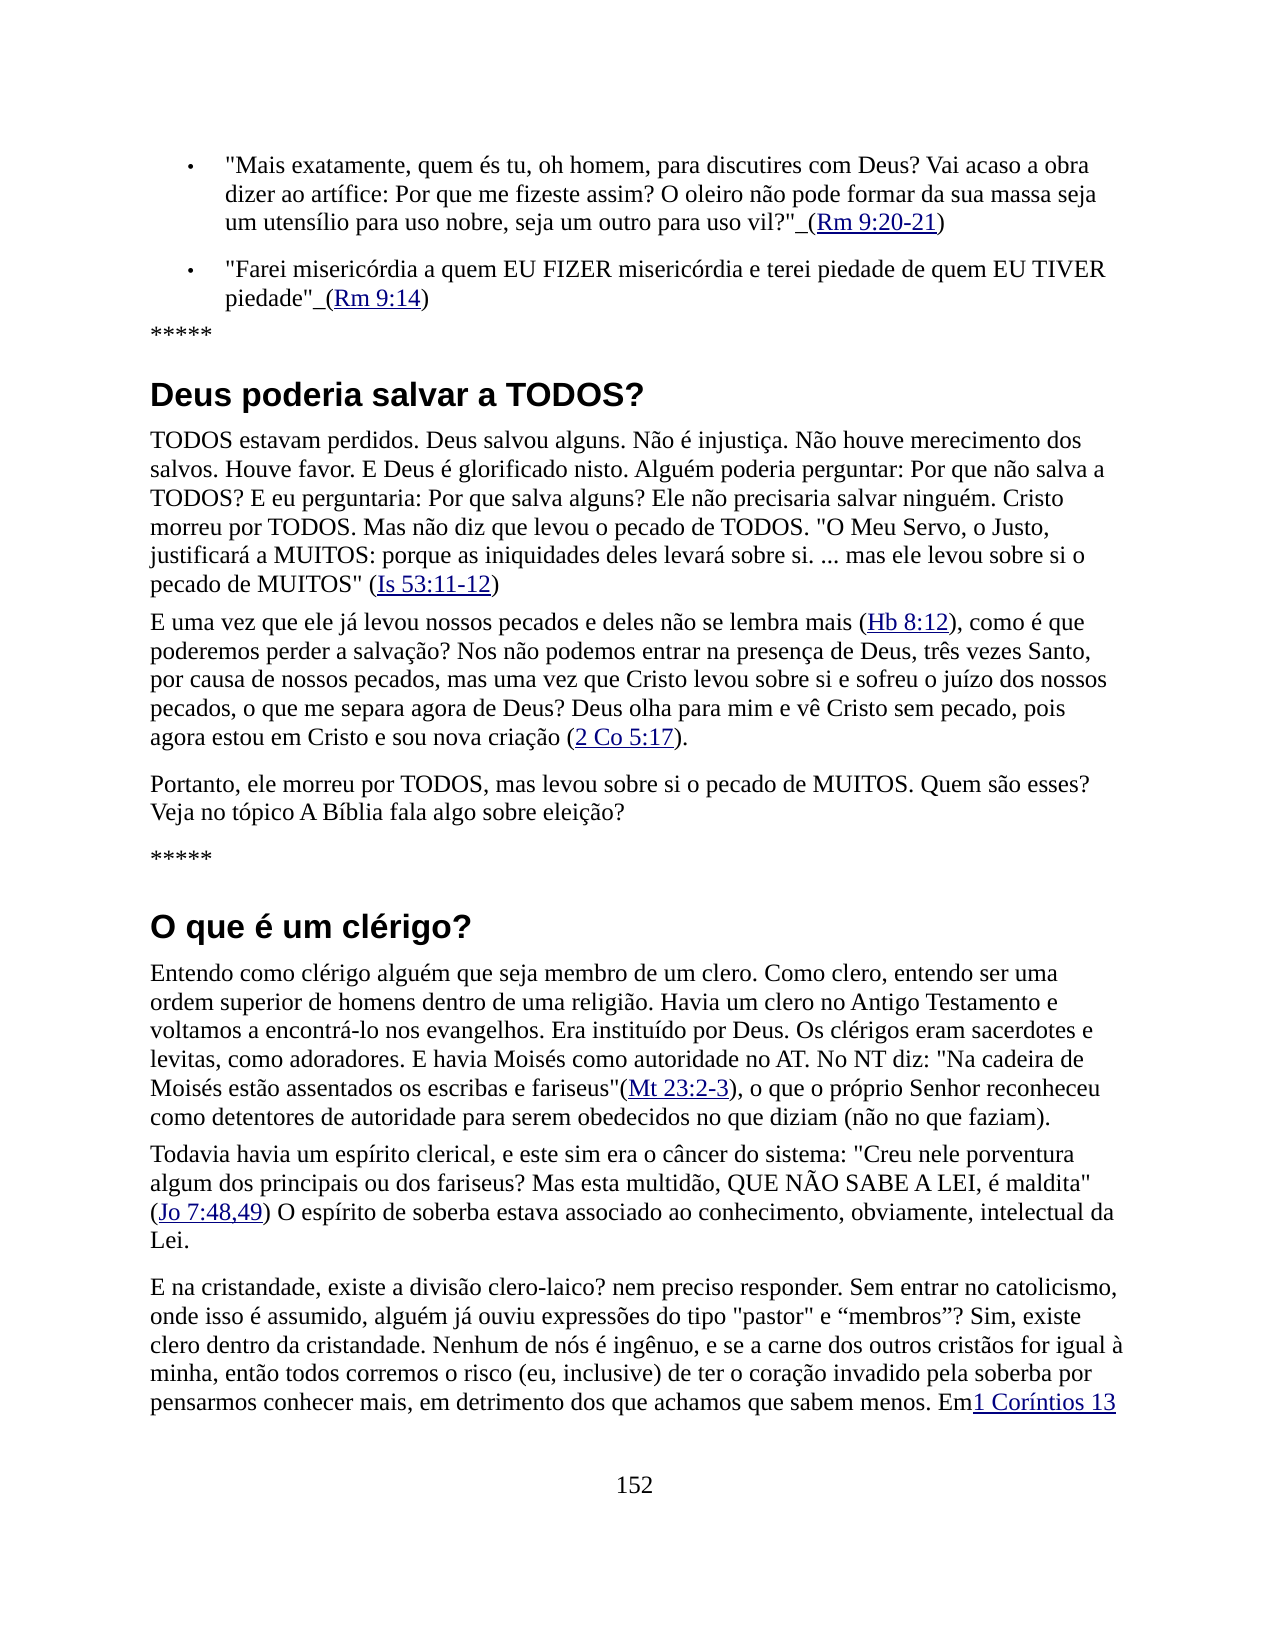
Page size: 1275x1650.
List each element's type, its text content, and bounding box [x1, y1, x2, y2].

text ***** [150, 321, 1125, 349]
text TODOS estavam perdidos. Deus salvou alguns. Não é injustiça. Não houve merecimento dos salvos. Houve favor. E Deus é glorificado nisto. Alguém poderia perguntar: Por que não salva a TODOS? E eu perguntaria: Por que salva alguns? Ele não precisaria salvar ninguém. Cristo morreu por TODOS. Mas não diz que levou o pecado de TODOS. "O Meu Servo, o Justo, justificará a MUITOS: porque as iniquidades deles levará sobre si. ... mas ele levou sobre si o pecado de MUITOS" (Is 53:11-12) [150, 426, 1125, 598]
text E na cristandade, existe a divisão clero-laico? nem preciso responder. Sem entrar no catolicismo, onde isso é assumido, alguém já ouviu expressões do tipo "pastor" e “membros”? Sim, existe clero dentro da cristandade. Nenhum de nós é ingênuo, e se a carne dos outros cristãos for igual à minha, então todos corremos o risco (eu, inclusive) de ter o coração invadido pela soberba por pensarmos conhecer mais, em detrimento dos que achamos que sabem menos. Em1 Coríntios 13 [150, 1272, 1125, 1416]
text ***** [150, 844, 1125, 873]
subtitle O que é um clérigo? [150, 907, 1125, 945]
subtitle Deus poderia salvar a TODOS? [150, 374, 1125, 413]
text Todavia havia um espírito clerical, e este sim era o câncer do sistema: "Creu nele porventura algum dos principais ou dos fariseus? Mas esta multidão, QUE NÃO SABE A LEI, é maldita" (Jo 7:48,49) O espírito de soberba estava associado ao conhecimento, obviamente, intelectual da Lei. [150, 1139, 1125, 1254]
list "Farei misericórdia a quem EU FIZER misericórdia e terei piedade de quem EU TIVER piedade"_(Rm 9:14) [187, 254, 1125, 312]
text Portanto, ele morreu por TODOS, mas levou sobre si o pecado de MUITOS. Quem são esses? Veja no tópico A Bíblia fala algo sobre eleição? [150, 769, 1125, 826]
list "Mais exatamente, quem és tu, oh homem, para discutires com Deus? Vai acaso a obra dizer ao artífice: Por que me fizeste assim? O oleiro não pode formar da sua massa seja um utensílio para uso nobre, seja um outro para uso vil?"_(Rm 9:20-21) [187, 150, 1125, 236]
text Entendo como clérigo alguém que seja membro de um clero. Como clero, entendo ser uma ordem superior de homens dentro de uma religião. Havia um clero no Antigo Testamento e voltamos a encontrá-lo nos evangelhos. Era instituído por Deus. Os clérigos eram sacerdotes e levitas, como adoradores. E havia Moisés como autoridade no AT. No NT diz: "Na cadeira de Moisés estão assentados os escribas e fariseus"(Mt 23:2-3), o que o próprio Senhor reconheceu como detentores de autoridade para serem obedecidos no que diziam (não no que faziam). [150, 958, 1125, 1130]
text E uma vez que ele já levou nossos pecados e deles não se lembra mais (Hb 8:12), como é que poderemos perder a salvação? Nos não podemos entrar na presença de Deus, três vezes Santo, por causa de nossos pecados, mas uma vez que Cristo levou sobre si e sofreu o juízo dos nossos pecados, o que me separa agora de Deus? Deus olha para mim e vê Cristo sem pecado, pois agora estou em Cristo e sou nova criação (2 Co 5:17). [150, 607, 1125, 751]
